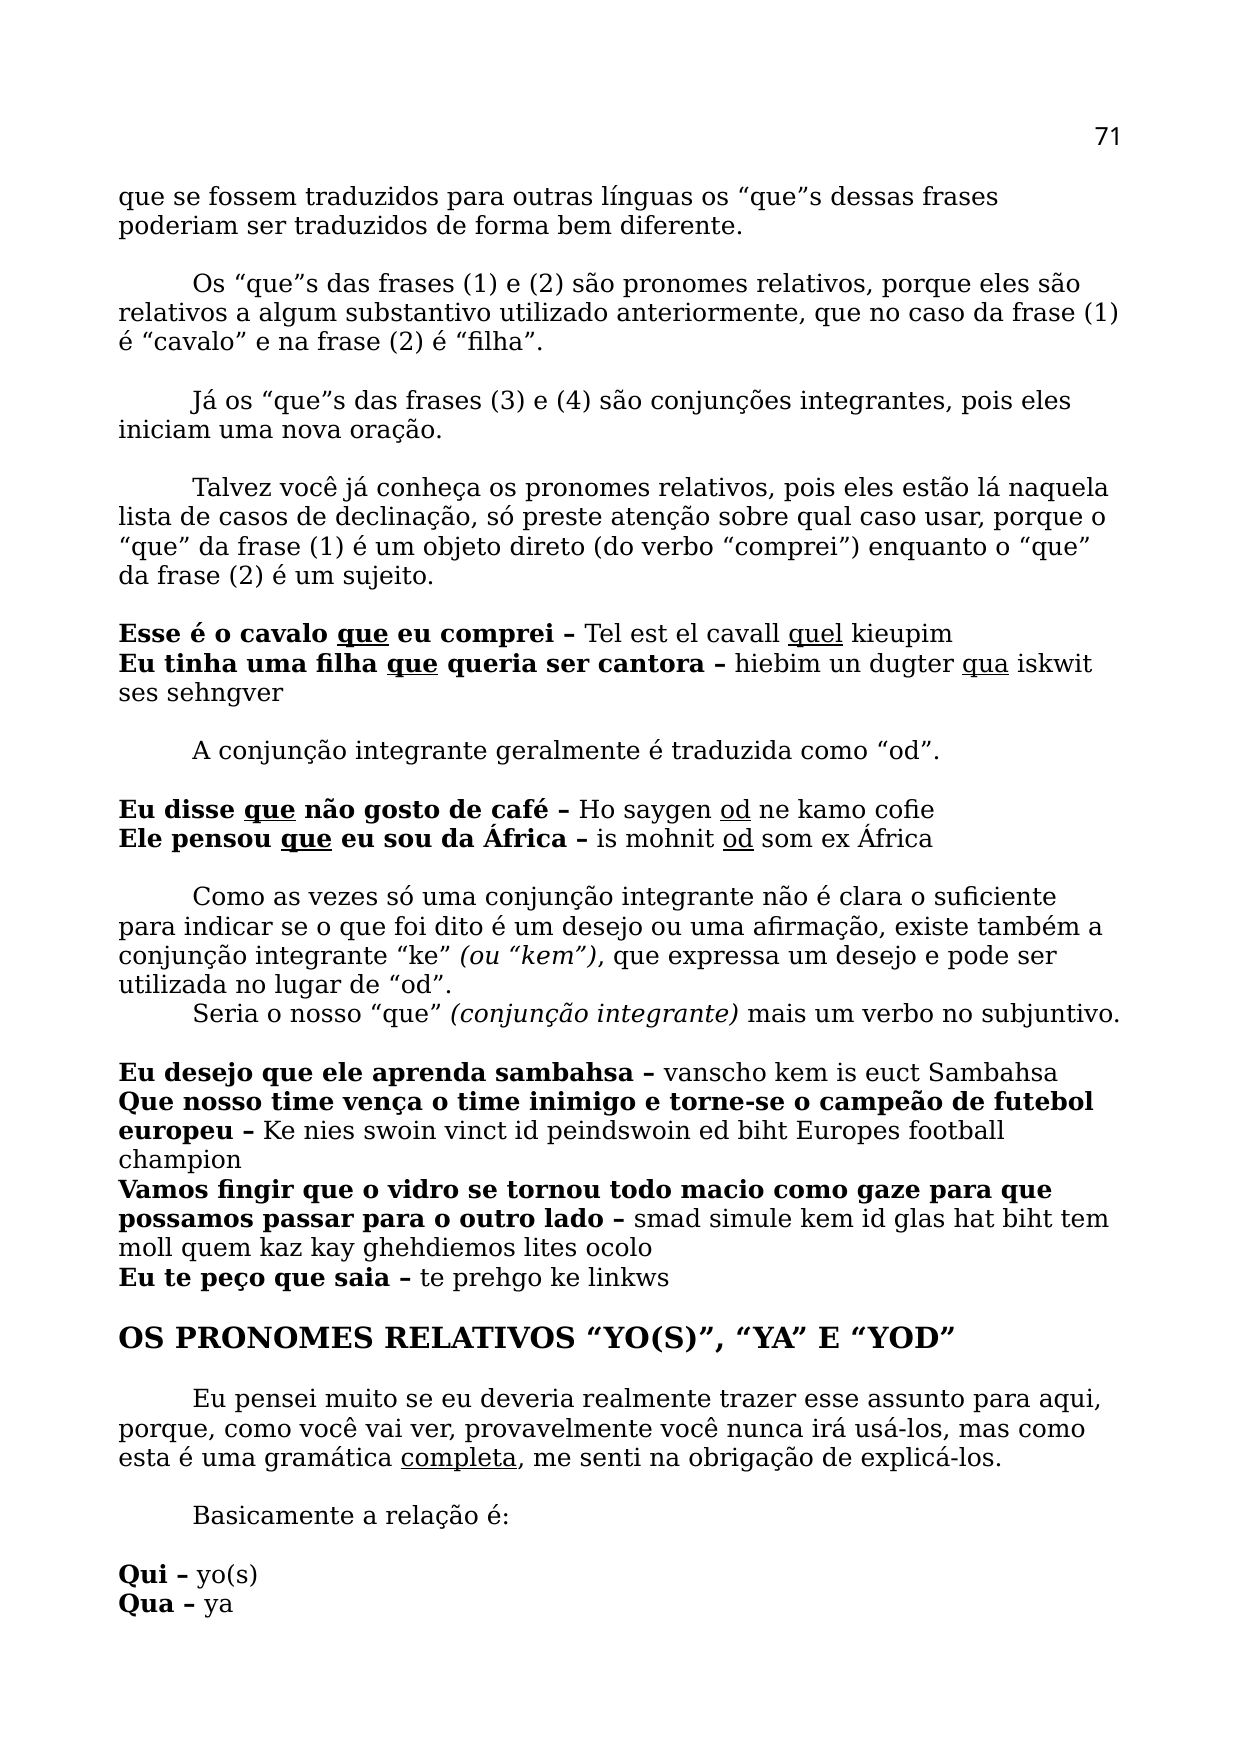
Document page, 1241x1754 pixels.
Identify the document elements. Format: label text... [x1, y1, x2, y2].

text Eu tinha uma filha que queria ser cantora – hiebim un dugter qua iskwit ses sehngver [118, 648, 1123, 707]
subtitle OS PRONOMES RELATIVOS “YO(S)”, “YA” E “YOD” [118, 1321, 1123, 1356]
text Eu te peço que saia – te prehgo ke linkws [118, 1263, 1123, 1292]
text que se fossem traduzidos para outras línguas os “que”s dessas frases poderiam ser traduzidos de forma bem diferente. [118, 182, 1123, 240]
text Esse é o cavalo que eu comprei – Tel est el cavall quel kieupim [118, 619, 1123, 648]
text Os “que”s das frases (1) e (2) são pronomes relativos, porque eles são relativos a algum substantivo utilizado anteriormente, que no caso da frase (1) é “cavalo” e na frase (2) é “filha”. [118, 269, 1123, 357]
text Eu disse que não gosto de café – Ho saygen od ne kamo cofie [118, 794, 1123, 824]
text Qua – ya [118, 1589, 1123, 1618]
text Já os “que”s das frases (3) e (4) são conjunções integrantes, pois eles iniciam uma nova oração. [118, 386, 1123, 444]
text Talvez você já conheça os pronomes relativos, pois eles estão lá naquela lista de casos de declinação, só preste atenção sobre qual caso usar, porque o “que” da frase (1) é um objeto direto (do verbo “comprei”) enquanto o “que” da frase (2) é um sujeito. [118, 473, 1123, 590]
text Eu desejo que ele aprenda sambahsa – vanscho kem is euct Sambahsa [118, 1057, 1123, 1087]
text Eu pensei muito se eu deveria realmente trazer esse assunto para aqui, porque, como você vai ver, provavelmente você nunca irá usá-los, mas como esta é uma gramática completa, me senti na obrigação de explicá-los. [118, 1385, 1123, 1472]
text Como as vezes só uma conjunção integrante não é clara o suficiente para indicar se o que foi dito é um desejo ou uma afirmação, existe também a conjunção integrante “ke” (ou “kem”), que expressa um desejo e pode ser utilizada no lugar de “od”. [118, 882, 1123, 999]
text A conjunção integrante geralmente é traduzida como “od”. [118, 736, 1123, 765]
text Vamos fingir que o vidro se tornou todo macio como gaze para que possamos passar para o outro lado – smad simule kem id glas hat biht tem moll quem kaz kay ghehdiemos lites ocolo [118, 1175, 1123, 1263]
text Que nosso time vença o time inimigo e torne-se o campeão de futebol europeu – Ke nies swoin vinct id peindswoin ed biht Europes football champion [118, 1087, 1123, 1175]
text Seria o nosso “que” (conjunção integrante) mais um verbo no subjuntivo. [118, 999, 1123, 1028]
text Ele pensou que eu sou da África – is mohnit od som ex África [118, 824, 1123, 853]
text Basicamente a relação é: [118, 1501, 1123, 1531]
text Qui – yo(s) [118, 1560, 1123, 1589]
